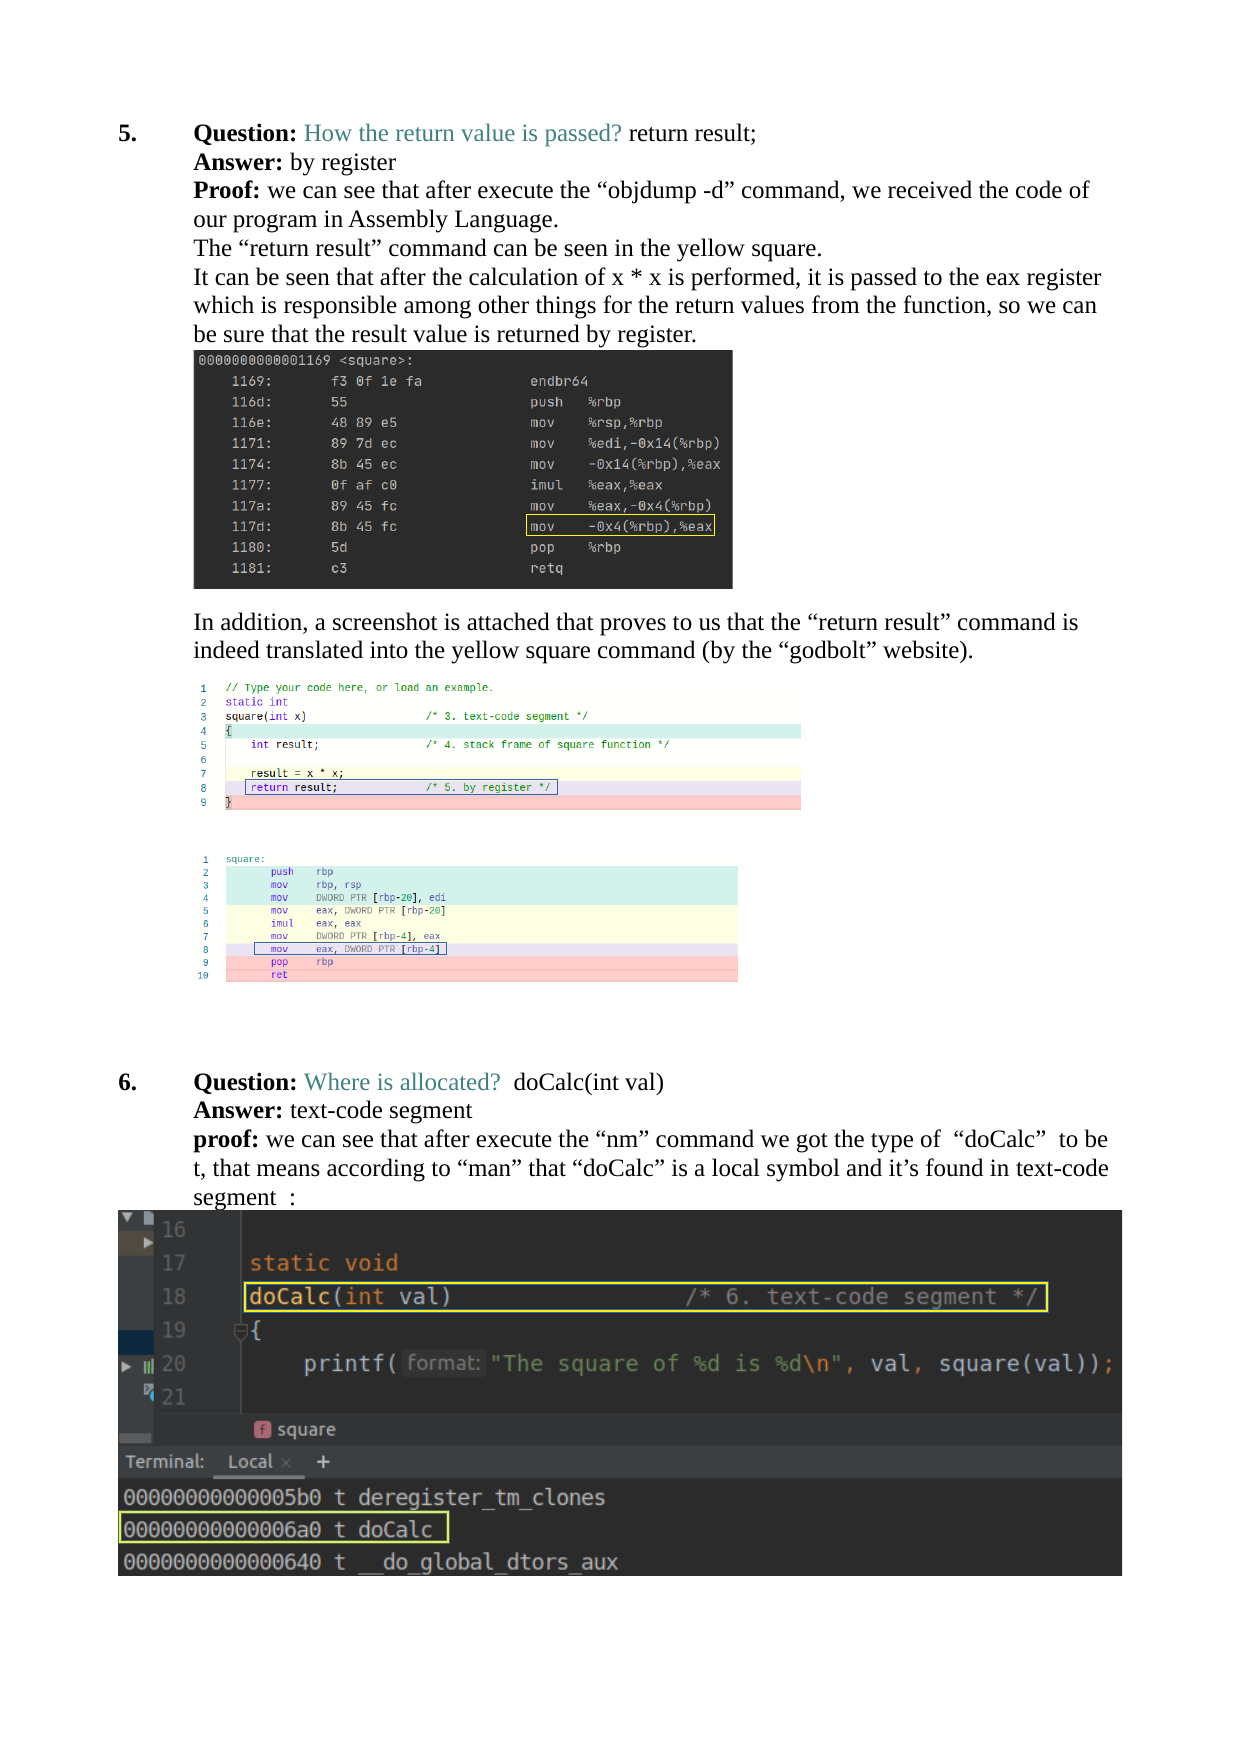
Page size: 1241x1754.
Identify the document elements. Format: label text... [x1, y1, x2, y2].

picture [191, 681, 805, 817]
text It can be seen that after the calculation of x * x is performed, it is passed to the eax register which is responsible among other things for the return values ​​from the function, so we can be sure that the result value is returned by register. [118, 262, 1122, 348]
text 5. Question: How the return value is passed? return result; [118, 118, 1122, 147]
text Answer: text-code segment [118, 1096, 1122, 1124]
text Answer: by register [118, 147, 1122, 176]
picture [193, 350, 733, 589]
text Proof: we can see that after execute the “objdump -d” command, we received the code of our program in Assembly Language. The “return result” command can be seen in the yellow square. [118, 176, 1122, 262]
text In addition, a screenshot is attached that proves to us that the “return result” command is indeed translated into the yellow square command (by the “godbolt” website). [118, 607, 1122, 664]
text proof: we can see that after execute the “nm” command we got the type of “doCalc” to be t, that means according to “man” that “doCalc” is a local symbol and it’s found in text-code segment : [118, 1124, 1122, 1210]
picture [118, 1210, 1123, 1576]
text 6. Question: Where is allocated? doCalc(int val) [118, 1067, 1122, 1096]
picture [194, 853, 743, 987]
picture [122, 1514, 446, 1540]
